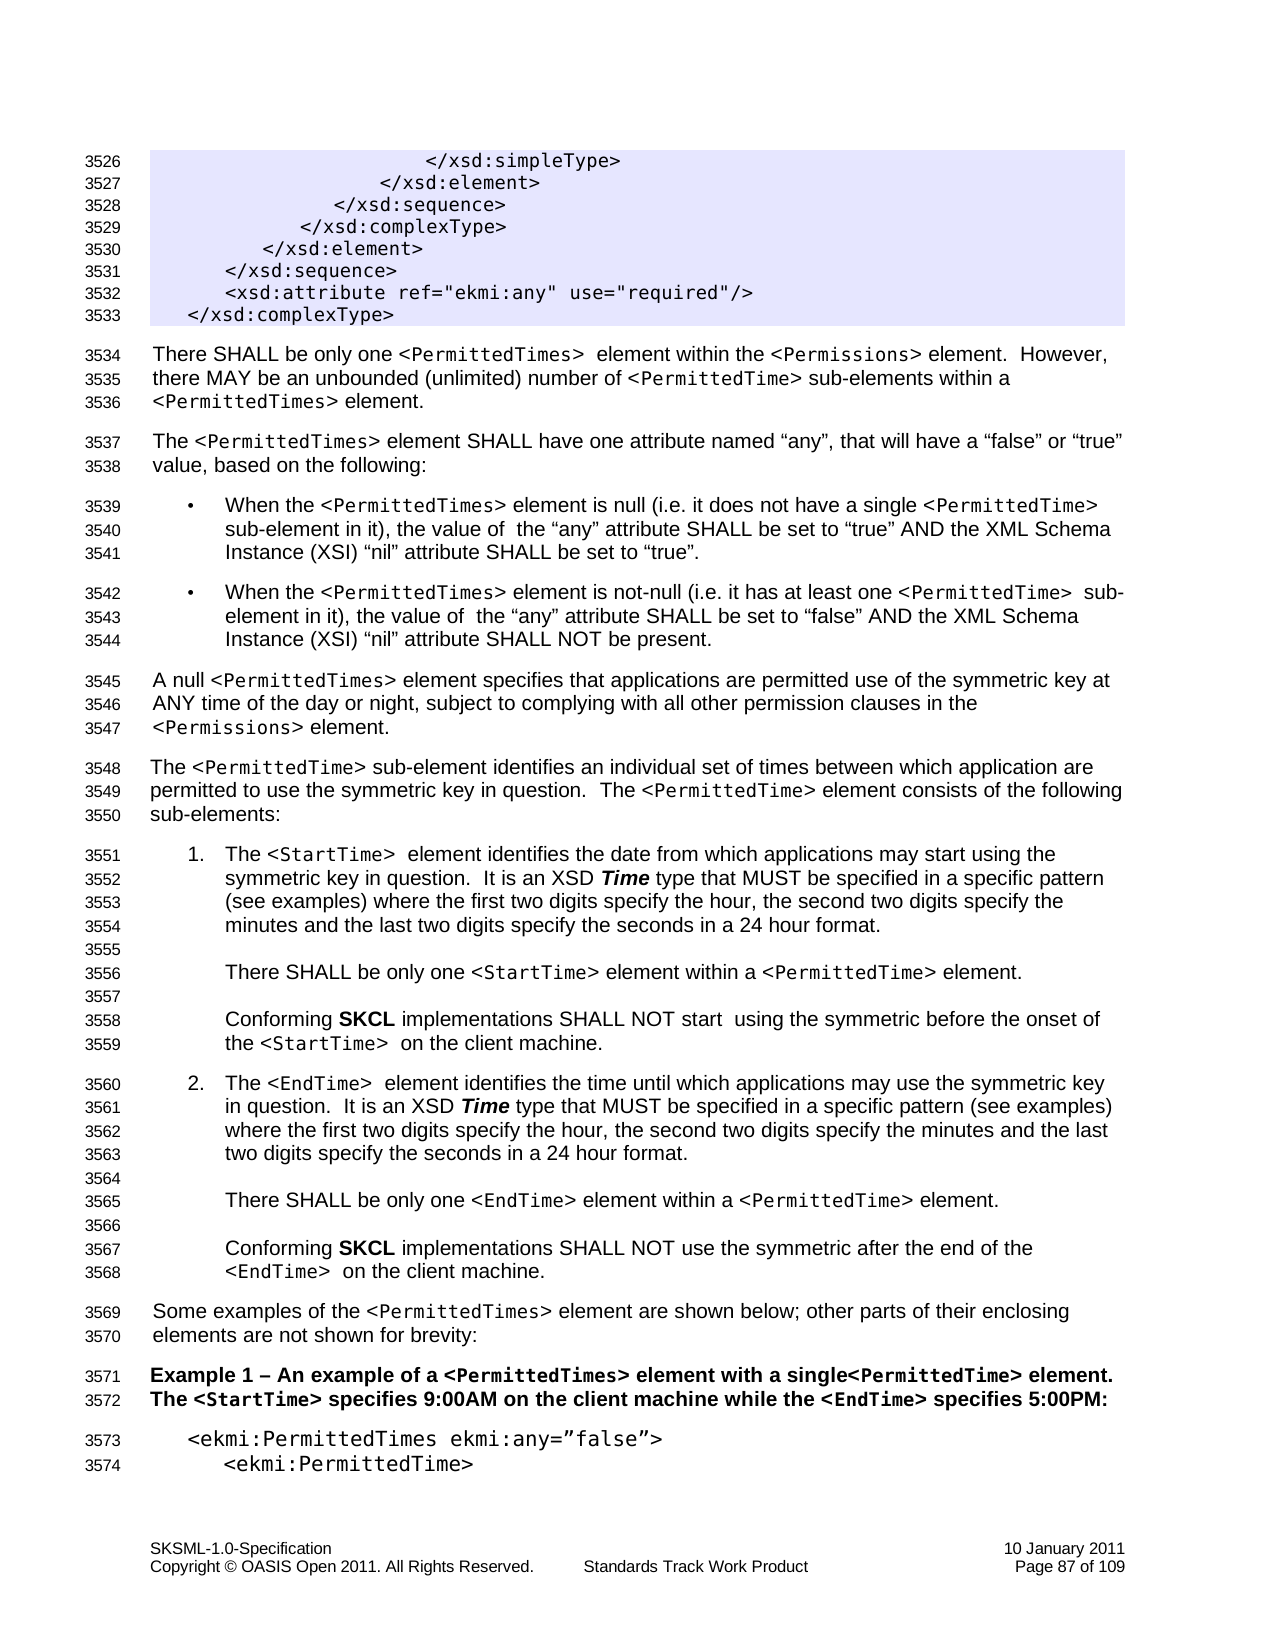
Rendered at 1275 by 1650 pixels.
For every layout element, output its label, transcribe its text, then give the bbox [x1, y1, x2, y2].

text A null <PermittedTimes> element specifies that applications are permitted use of the symmetric key at ANY time of the day or night, subject to complying with all other permission clauses in the <Permissions> element. [152, 668, 1125, 739]
list When the <PermittedTimes> element is not-null (i.e. it has at least one <PermittedTime> sub-element in it), the value of the “any” attribute SHALL be set to “false” AND the XML Schema Instance (XSI) “nil” attribute SHALL NOT be present. [187, 581, 1125, 651]
text Some examples of the <PermittedTimes> element are shown below; other parts of their enclosing elements are not shown for brevity: [152, 1300, 1125, 1347]
text The <PermittedTime> sub-element identifies an individual set of times between which application are permitted to use the symmetric key in question. The <PermittedTime> element consists of the following sub-elements: [150, 755, 1125, 826]
list When the <PermittedTimes> element is null (i.e. it does not have a single <PermittedTime> sub-element in it), the value of the “any” attribute SHALL be set to “true” AND the XML Schema Instance (XSI) “nil” attribute SHALL be set to “true”. [187, 493, 1125, 564]
list The <EndTime> element identifies the time until which applications may use the symmetric key in question. It is an XSD Time type that MUST be specified in a specific pattern (see examples) where the first two digits specify the hour, the second two digits specify the minutes and the last two digits specify the seconds in a 24 hour format. There SHALL be only one <EndTime> element within a <PermittedTime> element. Conforming SKCL implementations SHALL NOT use the symmetric after the end of the <EndTime> on the client machine. [187, 1071, 1125, 1283]
list The <StartTime> element identifies the date from which applications may start using the symmetric key in question. It is an XSD Time type that MUST be specified in a specific pattern (see examples) where the first two digits specify the hour, the second two digits specify the minutes and the last two digits specify the seconds in a 24 hour format. There SHALL be only one <StartTime> element within a <PermittedTime> element. Conforming SKCL implementations SHALL NOT start using the symmetric before the onset of the <StartTime> on the client machine. [187, 843, 1125, 1054]
text The <PermittedTimes> element SHALL have one attribute named “any”, that will have a “false” or “true” value, based on the following: [152, 430, 1125, 477]
text Example 1 – An example of a <PermittedTimes> element with a single<PermittedTime> element. The <StartTime> specifies 9:00AM on the client machine while the <EndTime> specifies 5:00PM: [150, 1363, 1125, 1411]
text </xsd:simpleType> </xsd:element> </xsd:sequence> </xsd:complexType> </xsd:element> </xsd:sequence> <xsd:attribute ref="ekmi:any" use="required"/> </xsd:complexType> [150, 150, 1125, 326]
text <ekmi:PermittedTimes ekmi:any=”false”> <ekmi:PermittedTime> [187, 1427, 1125, 1476]
text There SHALL be only one <PermittedTimes> element within the <Permissions> element. However, there MAY be an unbounded (unlimited) number of <PermittedTime> sub-elements within a <PermittedTimes> element. [152, 342, 1125, 413]
